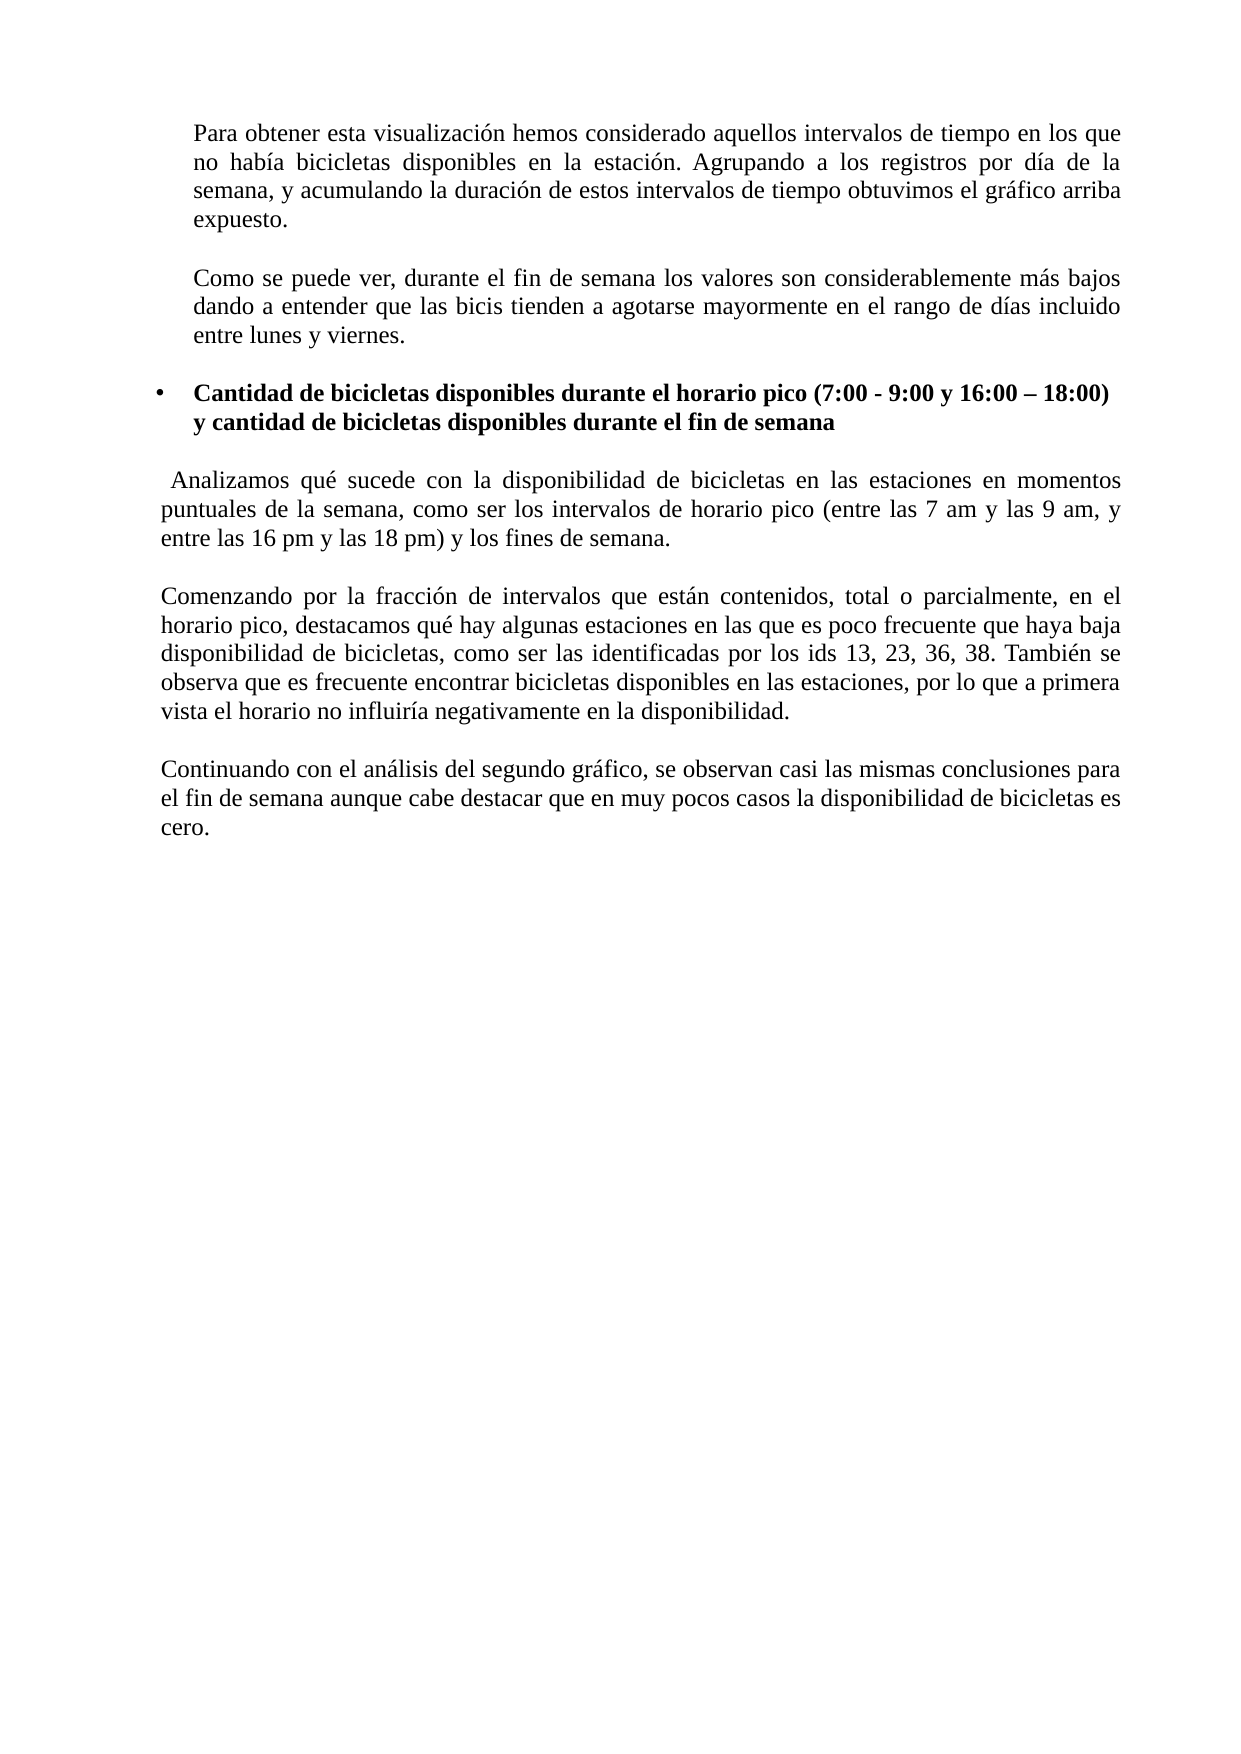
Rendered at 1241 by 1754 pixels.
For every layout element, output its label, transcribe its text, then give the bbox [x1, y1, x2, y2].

subtitle Cantidad de bicicletas disponibles durante el horario pico (7:00 - 9:00 y 16:00 – 18:00) y cantidad de bicicletas disponibles durante el fin de semana [156, 378, 1122, 436]
subtitle Analizamos qué sucede con la disponibilidad de bicicletas en las estaciones en momentos puntuales de la semana, como ser los intervalos de horario pico (entre las 7 am y las 9 am, y entre las 16 pm y las 18 pm) y los fines de semana. [161, 465, 1122, 552]
subtitle Continuando con el análisis del segundo gráfico, se observan casi las mismas conclusiones para el fin de semana aunque cabe destacar que en muy pocos casos la disponibilidad de bicicletas es cero. [161, 754, 1122, 841]
subtitle Comenzando por la fracción de intervalos que están contenidos, total o parcialmente, en el horario pico, destacamos qué hay algunas estaciones en las que es poco frecuente que haya baja disponibilidad de bicicletas, como ser las identificadas por los ids 13, 23, 36, 38. También se observa que es frecuente encontrar bicicletas disponibles en las estaciones, por lo que a primera vista el horario no influiría negativamente en la disponibilidad. [161, 581, 1122, 725]
subtitle Para obtener esta visualización hemos considerado aquellos intervalos de tiempo en los que no había bicicletas disponibles en la estación. Agrupando a los registros por día de la semana, y acumulando la duración de estos intervalos de tiempo obtuvimos el gráfico arriba expuesto. [156, 118, 1122, 233]
subtitle Como se puede ver, durante el fin de semana los valores son considerablemente más bajos dando a entender que las bicis tienden a agotarse mayormente en el rango de días incluido entre lunes y viernes. [156, 263, 1122, 349]
